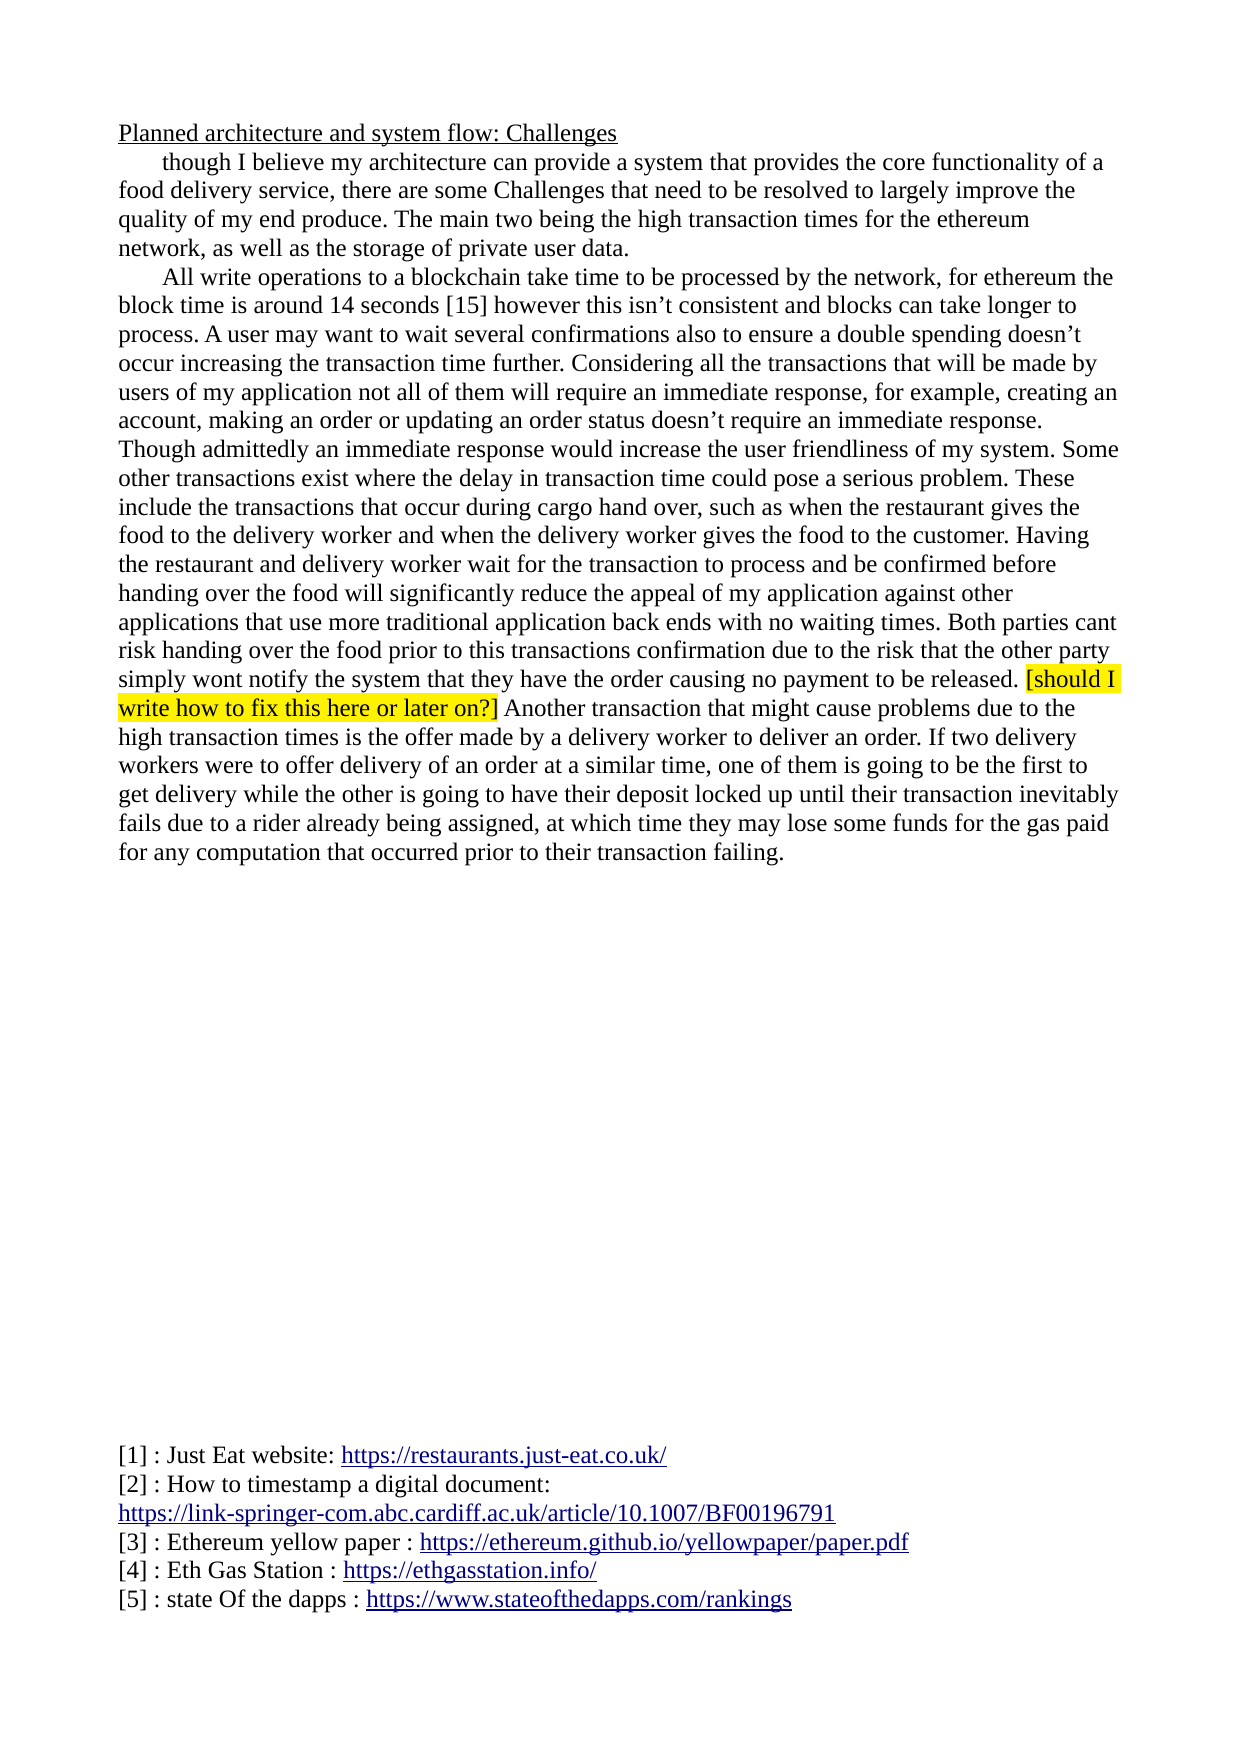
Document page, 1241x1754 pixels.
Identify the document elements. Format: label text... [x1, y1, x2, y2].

text [2] : How to timestamp a digital document: https://link-springer-com.abc.cardiff.ac.uk/article/10.1007/BF00196791 [118, 1469, 1122, 1527]
text [3] : Ethereum yellow paper : https://ethereum.github.io/yellowpaper/paper.pdf [118, 1527, 1122, 1556]
text Planned architecture and system flow: Challenges [118, 118, 1122, 147]
text [5] : state Of the dapps : https://www.stateofthedapps.com/rankings [118, 1584, 1122, 1613]
text [4] : Eth Gas Station : https://ethgasstation.info/ [118, 1556, 1122, 1584]
text All write operations to a blockchain take time to be processed by the network, for ethereum the block time is around 14 seconds [15] however this isn’t consistent and blocks can take longer to process. A user may want to wait several confirmations also to ensure a double spending doesn’t occur increasing the transaction time further. Considering all the transactions that will be made by users of my application not all of them will require an immediate response, for example, creating an account, making an order or updating an order status doesn’t require an immediate response. Though admittedly an immediate response would increase the user friendliness of my system. Some other transactions exist where the delay in transaction time could pose a serious problem. These include the transactions that occur during cargo hand over, such as when the restaurant gives the food to the delivery worker and when the delivery worker gives the food to the customer. Having the restaurant and delivery worker wait for the transaction to process and be confirmed before handing over the food will significantly reduce the appeal of my application against other applications that use more traditional application back ends with no waiting times. Both parties cant risk handing over the food prior to this transactions confirmation due to the risk that the other party simply wont notify the system that they have the order causing no payment to be released. [should I write how to fix this here or later on?] Another transaction that might cause problems due to the high transaction times is the offer made by a delivery worker to deliver an order. If two delivery workers were to offer delivery of an order at a similar time, one of them is going to be the first to get delivery while the other is going to have their deposit locked up until their transaction inevitably fails due to a rider already being assigned, at which time they may lose some funds for the gas paid for any computation that occurred prior to their transaction failing. [118, 262, 1122, 866]
text [1] : Just Eat website: https://restaurants.just-eat.co.uk/ [118, 1441, 1122, 1469]
text though I believe my architecture can provide a system that provides the core functionality of a food delivery service, there are some Challenges that need to be resolved to largely improve the quality of my end produce. The main two being the high transaction times for the ethereum network, as well as the storage of private user data. [118, 147, 1122, 262]
